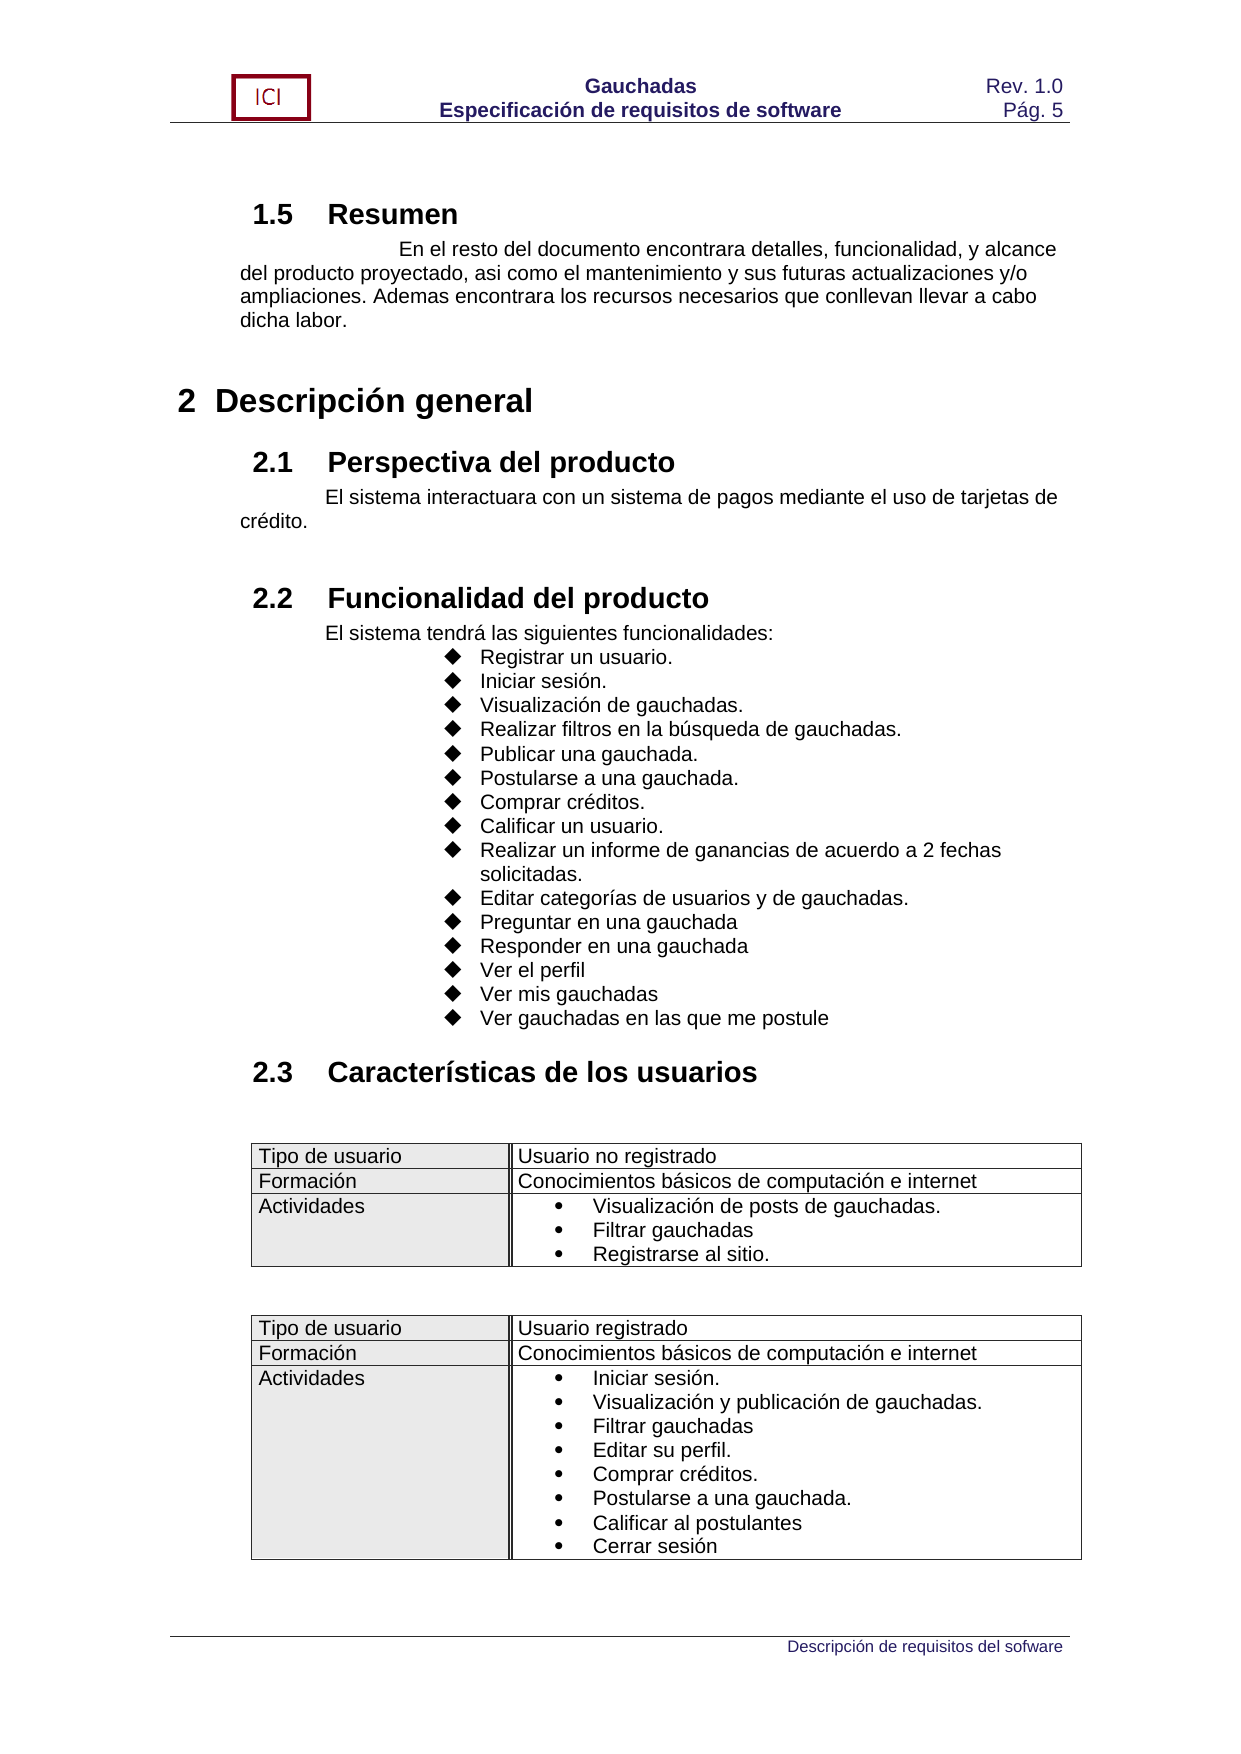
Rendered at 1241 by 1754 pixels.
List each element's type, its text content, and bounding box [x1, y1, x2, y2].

list Comprar créditos. [442, 789, 1063, 813]
table_header Usuario registrado [513, 1316, 1081, 1340]
list Ver gauchadas en las que me postule [442, 1006, 1063, 1030]
list Visualización de gauchadas. [442, 693, 1063, 717]
subtitle Descripción general [177, 381, 1063, 420]
picture [231, 74, 312, 121]
table_header Tipo de usuario [252, 1144, 508, 1168]
list Preguntar en una gauchada [442, 910, 1063, 934]
list Editar categorías de usuarios y de gauchadas. [442, 886, 1063, 910]
table_header Usuario no registrado [513, 1144, 1081, 1168]
list Realizar un informe de ganancias de acuerdo a 2 fechas solicitadas. [442, 838, 1063, 886]
text El sistema tendrá las siguientes funcionalidades: [240, 621, 1063, 645]
subtitle Resumen [252, 197, 1063, 230]
table_cell Actividades [252, 1194, 508, 1266]
table_cell Formación [252, 1341, 508, 1365]
table_cell Conocimientos básicos de computación e internet [513, 1341, 1081, 1365]
table_cell Formación [252, 1169, 508, 1193]
table_cell Actividades [252, 1366, 508, 1558]
subtitle Funcionalidad del producto [252, 581, 1063, 615]
table_header Tipo de usuario [252, 1316, 508, 1340]
list Calificar un usuario. [442, 813, 1063, 838]
list Registrar un usuario. [442, 645, 1063, 669]
list Publicar una gauchada. [442, 741, 1063, 765]
text En el resto del documento encontrara detalles, funcionalidad, y alcance del producto proyectado, asi como el mantenimiento y sus futuras actualizaciones y/o ampliaciones. Ademas encontrara los recursos necesarios que conllevan llevar a cabo dicha labor. [240, 236, 1063, 332]
table_cell Visualización de posts de gauchadas. Filtrar gauchadas Registrarse al sitio. [513, 1194, 1081, 1266]
list Responder en una gauchada [442, 934, 1063, 958]
subtitle Perspectiva del producto [252, 445, 1063, 478]
subtitle Características de los usuarios [252, 1055, 1063, 1088]
list Ver mis gauchadas [442, 982, 1063, 1006]
list Iniciar sesión. [442, 669, 1063, 693]
list Ver el perfil [442, 958, 1063, 982]
text El sistema interactuara con un sistema de pagos mediante el uso de tarjetas de crédito. [240, 484, 1063, 532]
table_cell Conocimientos básicos de computación e internet [513, 1169, 1081, 1193]
table_cell Iniciar sesión. Visualización y publicación de gauchadas. Filtrar gauchadas Editar su perfil. Comprar créditos. Postularse a una gauchada. Calificar al postulantes Cerrar sesión [513, 1366, 1081, 1558]
list Postularse a una gauchada. [442, 765, 1063, 789]
list Realizar filtros en la búsqueda de gauchadas. [442, 717, 1063, 741]
